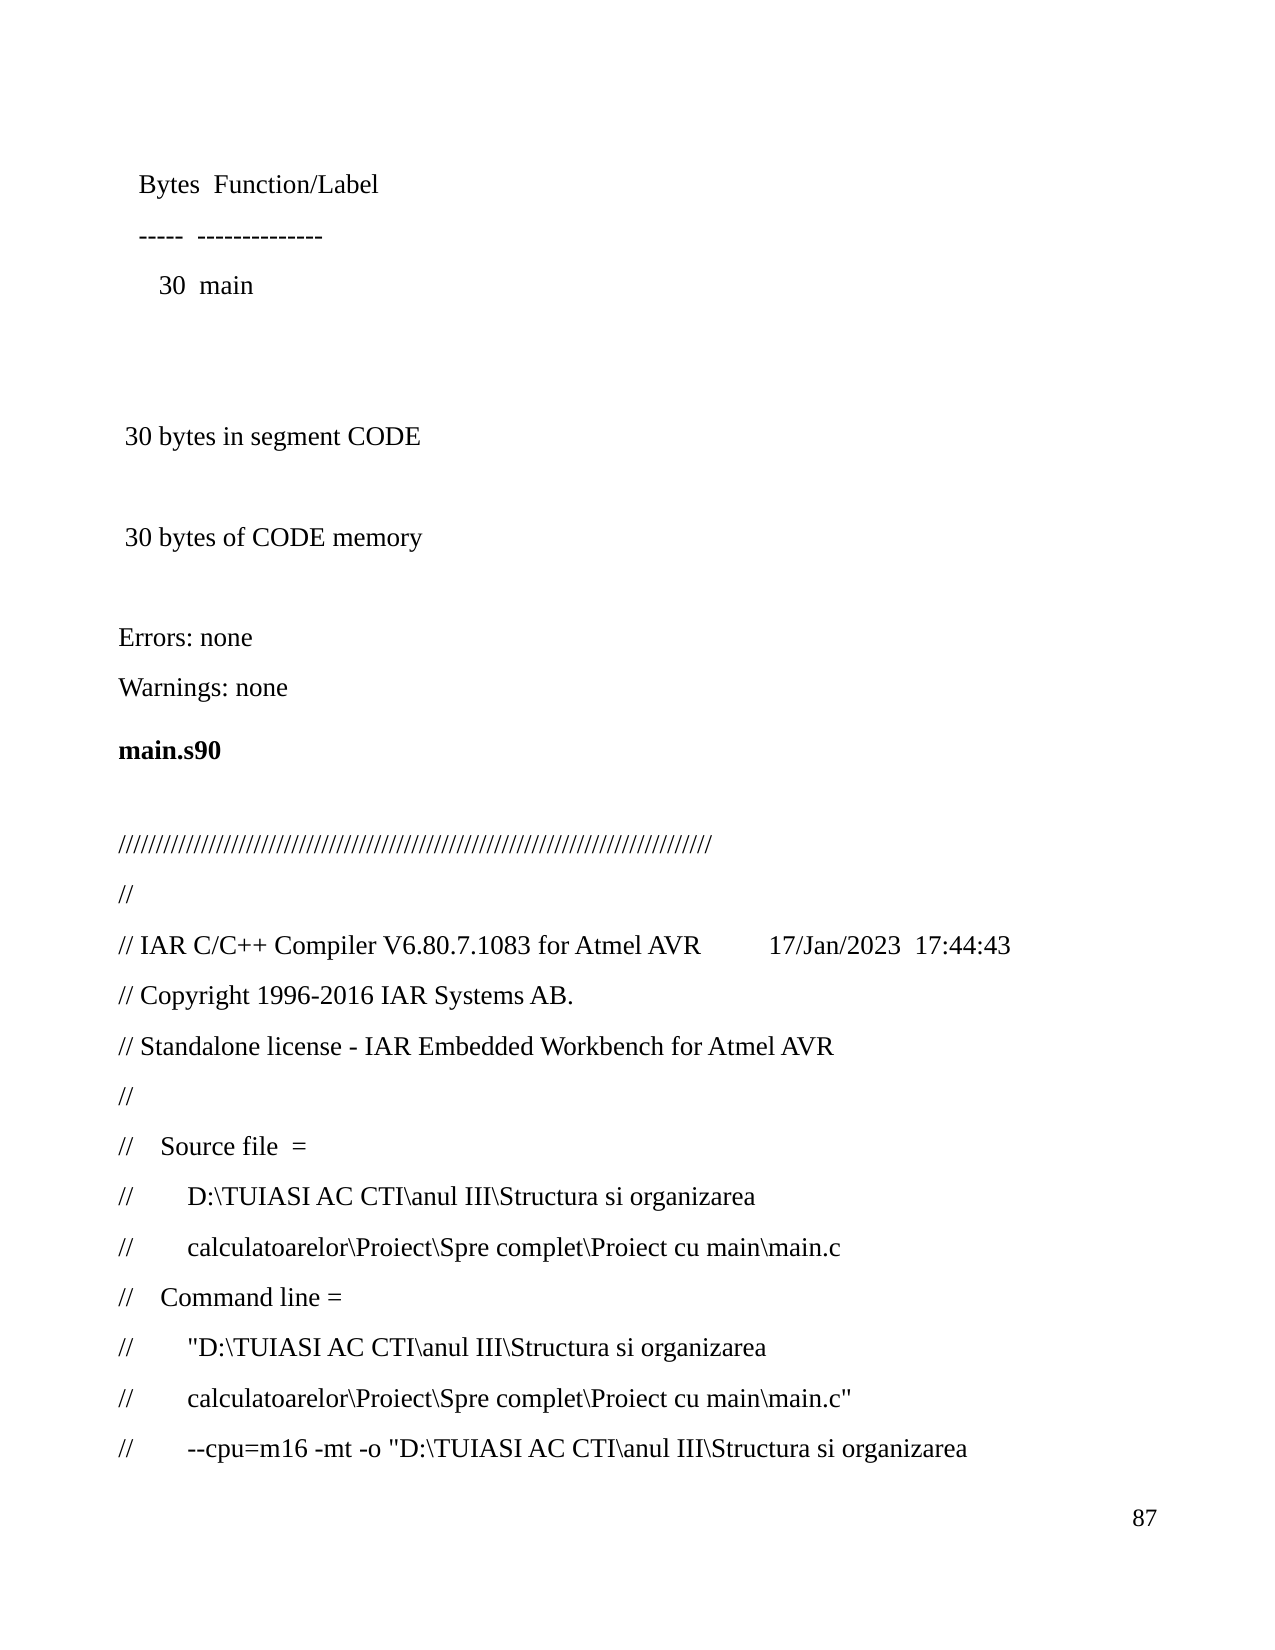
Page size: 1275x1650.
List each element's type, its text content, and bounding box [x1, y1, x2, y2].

text Warnings: none [118, 672, 1157, 703]
text 30 main [118, 269, 1157, 300]
text /////////////////////////////////////////////////////////////////////////////// [118, 828, 1157, 859]
text // calculatoarelor\Proiect\Spre complet\Proiect cu main\main.c" [118, 1382, 1157, 1413]
text // Standalone license - IAR Embedded Workbench for Atmel AVR [118, 1029, 1157, 1061]
text // D:\TUIASI AC CTI\anul III\Structura si organizarea [118, 1181, 1157, 1212]
subtitle main.s90 [118, 734, 1157, 766]
text 30 bytes of CODE memory [118, 521, 1157, 552]
text // calculatoarelor\Proiect\Spre complet\Proiect cu main\main.c [118, 1231, 1157, 1262]
text Errors: none [118, 621, 1157, 652]
text // [118, 879, 1157, 910]
text // IAR C/C++ Compiler V6.80.7.1083 for Atmel AVR 17/Jan/2023 17:44:43 [118, 929, 1157, 960]
text // --cpu=m16 -mt -o "D:\TUIASI AC CTI\anul III\Structura si organizarea [118, 1432, 1157, 1463]
text 30 bytes in segment CODE [118, 420, 1157, 451]
text // [118, 1080, 1157, 1111]
text Bytes Function/Label [118, 168, 1157, 199]
text // Copyright 1996-2016 IAR Systems AB. [118, 979, 1157, 1010]
text // Source file = [118, 1130, 1157, 1161]
text // Command line = [118, 1281, 1157, 1312]
text ----- -------------- [118, 219, 1157, 250]
text // "D:\TUIASI AC CTI\anul III\Structura si organizarea [118, 1331, 1157, 1363]
